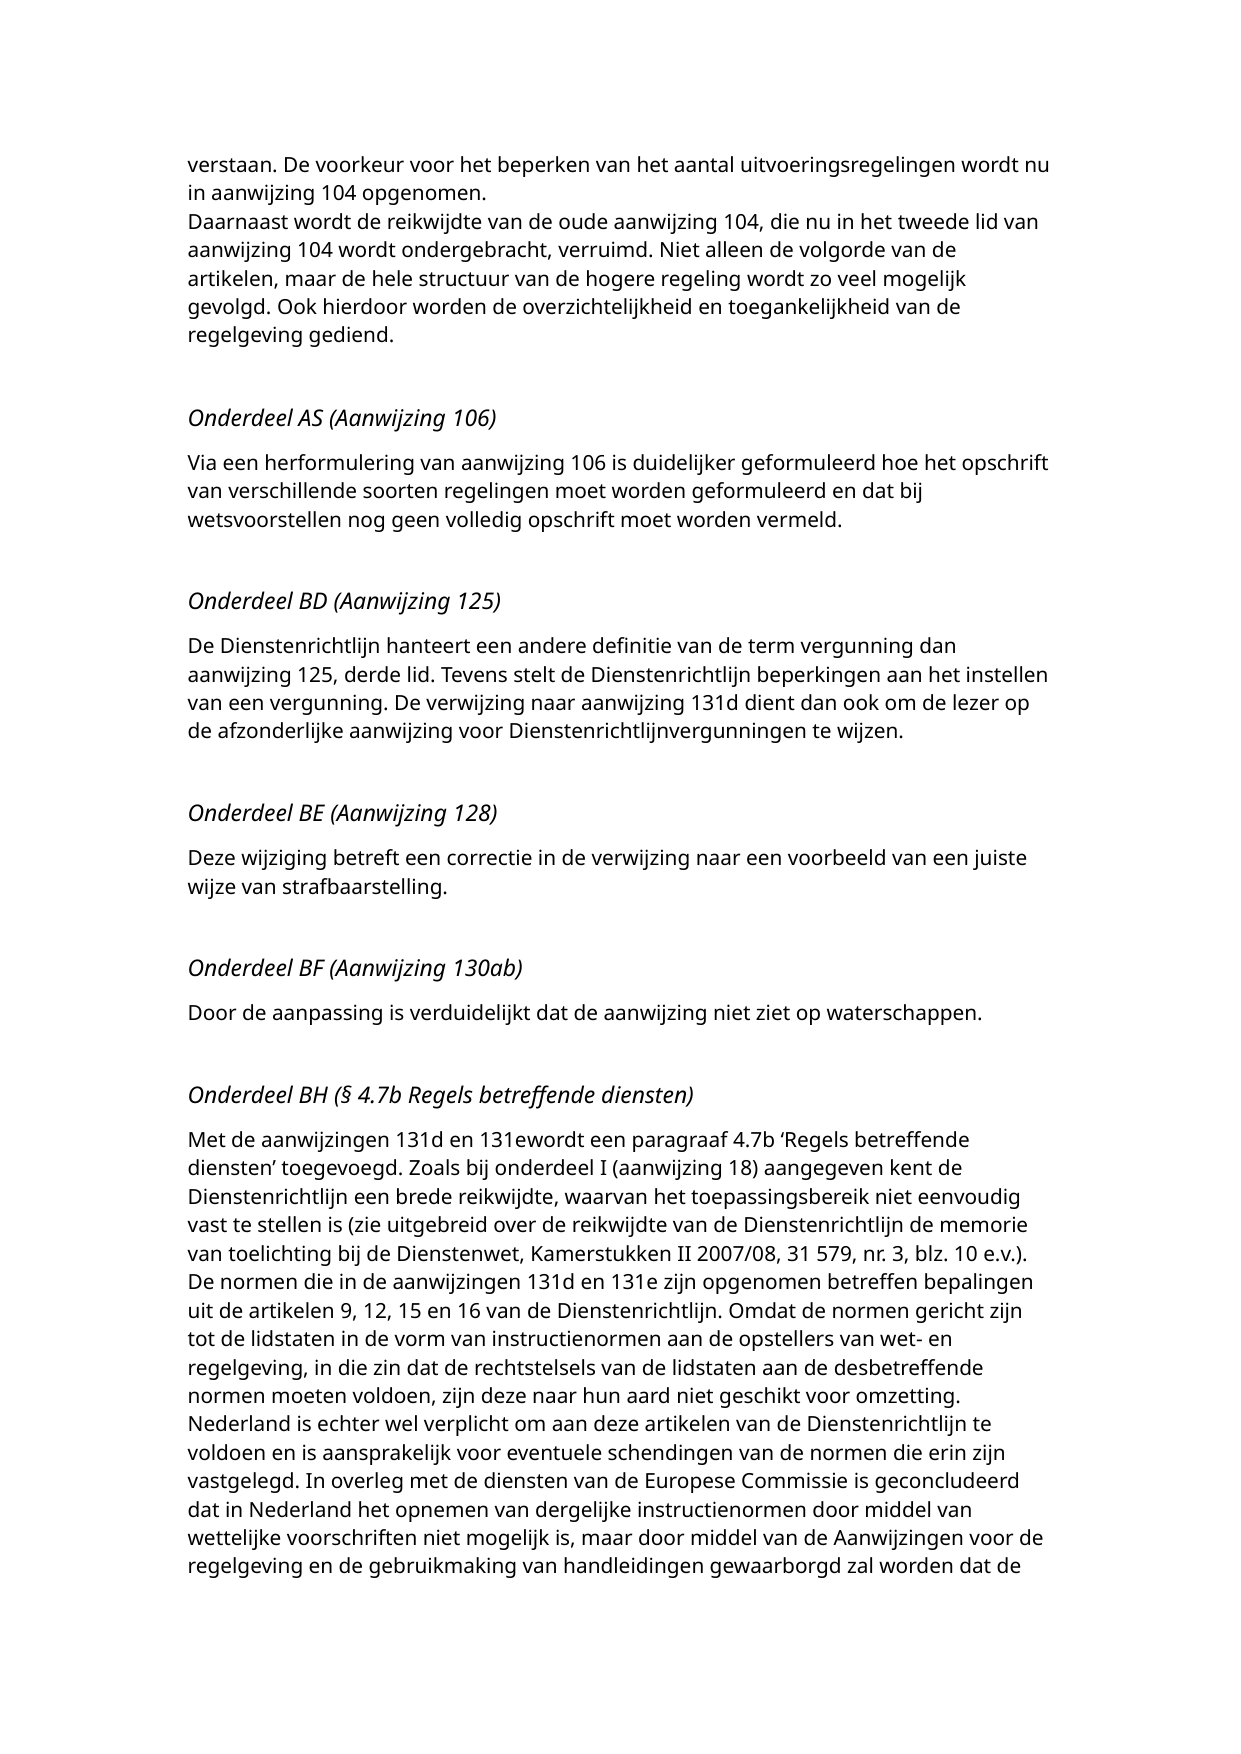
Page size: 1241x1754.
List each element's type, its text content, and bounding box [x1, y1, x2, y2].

text Daarnaast wordt de reikwijdte van de oude aanwijzing 104, die nu in het tweede lid van aanwijzing 104 wordt ondergebracht, verruimd. Niet alleen de volgorde van de artikelen, maar de hele structuur van de hogere regeling wordt zo veel mogelijk gevolgd. Ook hierdoor worden de overzichtelijkheid en toegankelijkheid van de regelgeving gediend. [187, 207, 1053, 349]
text Via een herformulering van aanwijzing 106 is duidelijker geformuleerd hoe het opschrift van verschillende soorten regelingen moet worden geformuleerd en dat bij wetsvoorstellen nog geen volledig opschrift moet worden vermeld. [187, 448, 1053, 533]
subtitle Onderdeel AS (Aanwijzing 106) [187, 402, 1053, 433]
text Deze wijziging betreft een correctie in de verwijzing naar een voorbeeld van een juiste wijze van strafbaarstelling. [187, 843, 1053, 900]
text De Dienstenrichtlijn hanteert een andere definitie van de term vergunning dan aanwijzing 125, derde lid. Tevens stelt de Dienstenrichtlijn beperkingen aan het instellen van een vergunning. De verwijzing naar aanwijzing 131d dient dan ook om de lezer op de afzonderlijke aanwijzing voor Dienstenrichtlijnvergunningen te wijzen. [187, 631, 1053, 745]
text Door de aanpassing is verduidelijkt dat de aanwijzing niet ziet op waterschappen. [187, 998, 1053, 1027]
subtitle Onderdeel BD (Aanwijzing 125) [187, 585, 1053, 616]
subtitle Onderdeel BH (§ 4.7b Regels betreffende diensten) [187, 1079, 1053, 1110]
subtitle Onderdeel BE (Aanwijzing 128) [187, 797, 1053, 828]
text verstaan. De voorkeur voor het beperken van het aantal uitvoeringsregelingen wordt nu in aanwijzing 104 opgenomen. [187, 150, 1053, 207]
subtitle Onderdeel BF (Aanwijzing 130ab) [187, 952, 1053, 983]
text Met de aanwijzingen 131d en 131ewordt een paragraaf 4.7b ‘Regels betreffende diensten’ toegevoegd. Zoals bij onderdeel I (aanwijzing 18) aangegeven kent de Dienstenrichtlijn een brede reikwijdte, waarvan het toepassingsbereik niet eenvoudig vast te stellen is (zie uitgebreid over de reikwijdte van de Dienstenrichtlijn de memorie van toelichting bij de Dienstenwet, Kamerstukken II 2007/08, 31 579, nr. 3, blz. 10 e.v.). De normen die in de aanwijzingen 131d en 131e zijn opgenomen betreffen bepalingen uit de artikelen 9, 12, 15 en 16 van de Dienstenrichtlijn. Omdat de normen gericht zijn tot de lidstaten in de vorm van instructienormen aan de opstellers van wet- en regelgeving, in die zin dat de rechtstelsels van de lidstaten aan de desbetreffende normen moeten voldoen, zijn deze naar hun aard niet geschikt voor omzetting. Nederland is echter wel verplicht om aan deze artikelen van de Dienstenrichtlijn te voldoen en is aansprakelijk voor eventuele schendingen van de normen die erin zijn vastgelegd. In overleg met de diensten van de Europese Commissie is geconcludeerd dat in Nederland het opnemen van dergelijke instructienormen door middel van wettelijke voorschriften niet mogelijk is, maar door middel van de Aanwijzingen voor de regelgeving en de gebruikmaking van handleidingen gewaarborgd zal worden dat de [187, 1125, 1053, 1580]
